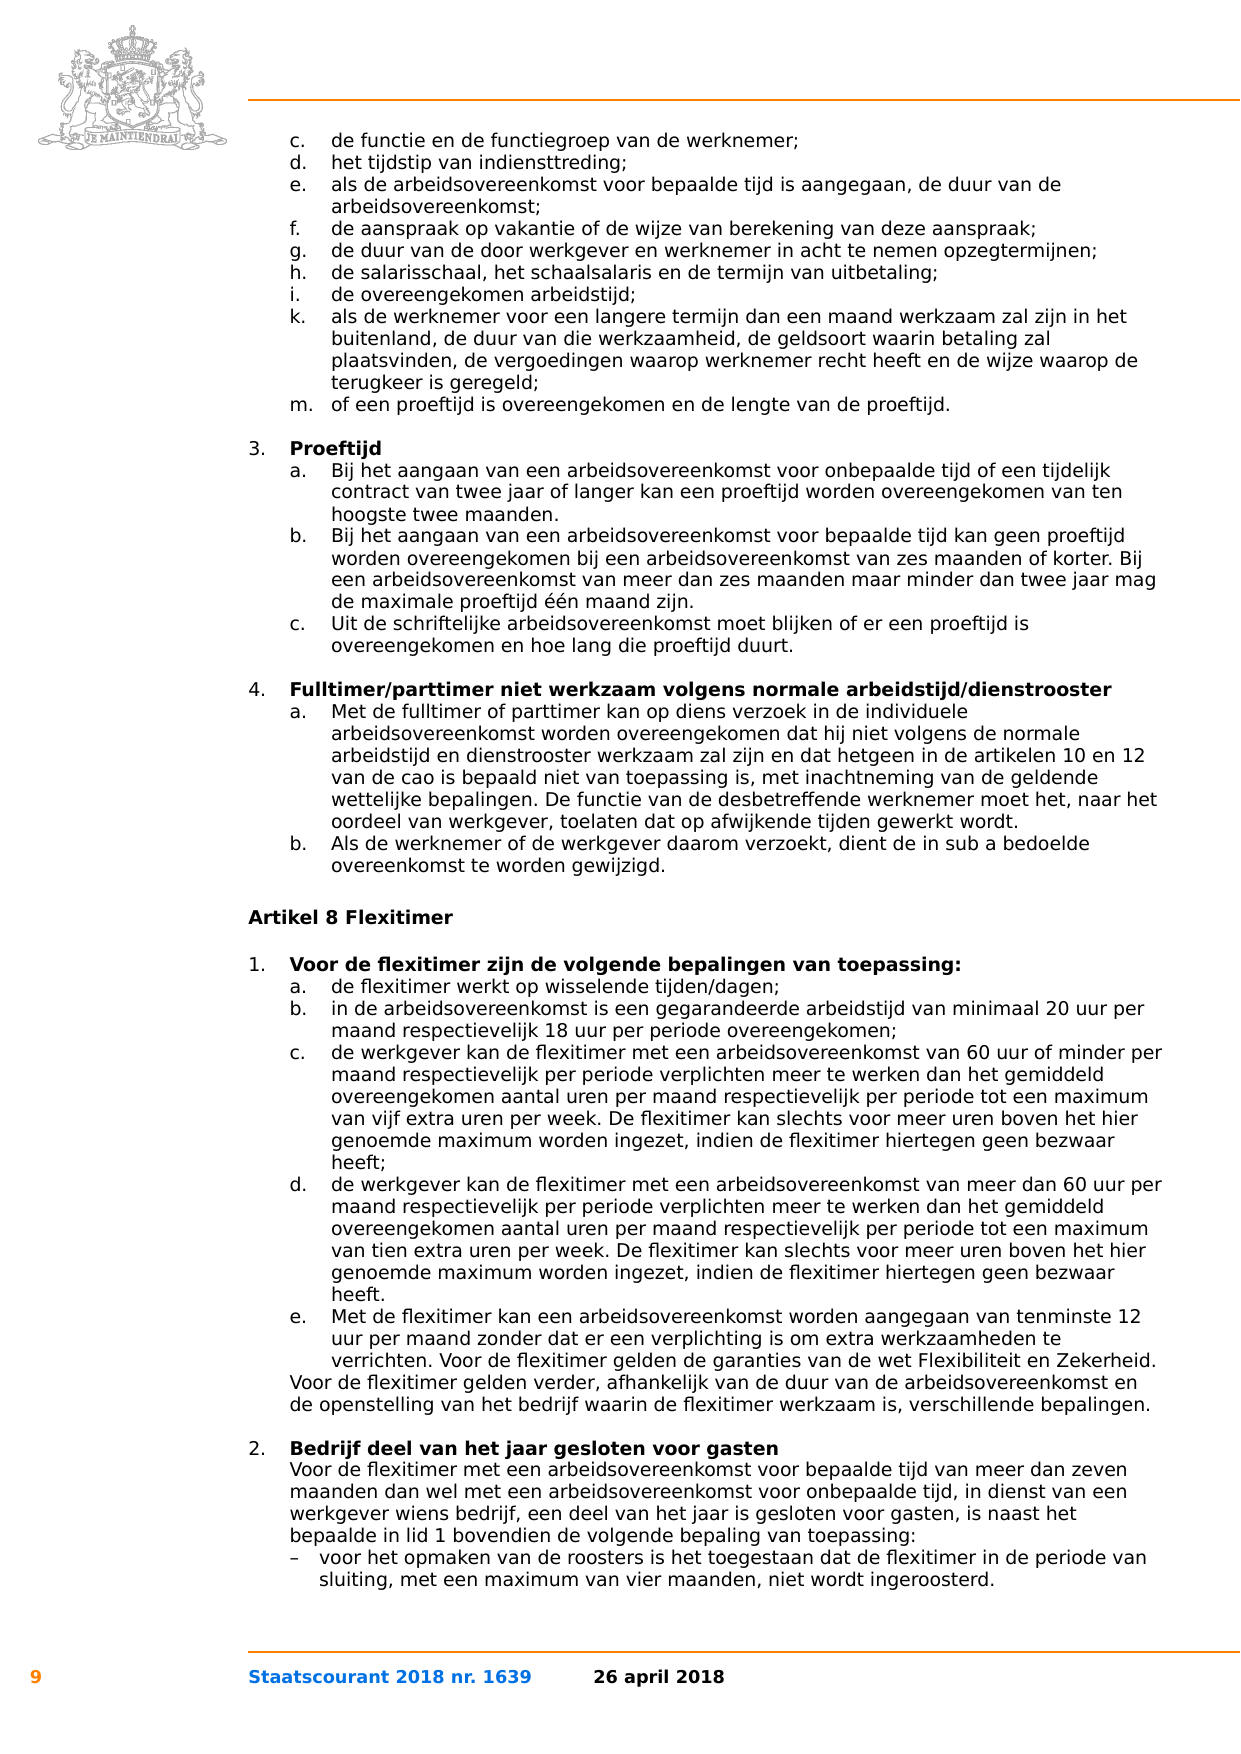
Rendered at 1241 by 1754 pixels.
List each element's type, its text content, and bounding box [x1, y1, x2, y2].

text – voor het opmaken van de roosters is het toegestaan dat de flexitimer in de periode van sluiting, met een maximum van vier maanden, niet wordt ingeroosterd. [289, 1547, 1163, 1591]
text Voor de flexitimer gelden verder, afhankelijk van de duur van de arbeidsovereenkomst en de openstelling van het bedrijf waarin de flexitimer werkzaam is, verschillende bepalingen. [289, 1372, 1163, 1416]
text f. de aanspraak op vakantie of de wijze van berekening van deze aanspraak; [289, 218, 1163, 240]
text a. Met de fulltimer of parttimer kan op diens verzoek in de individuele arbeidsovereenkomst worden overeengekomen dat hij niet volgens de normale arbeidstijd en dienstrooster werkzaam zal zijn en dat hetgeen in de artikelen 10 en 12 van de cao is bepaald niet van toepassing is, met inachtneming van de geldende wettelijke bepalingen. De functie van de desbetreffende werknemer moet het, naar het oordeel van werkgever, toelaten dat op afwijkende tijden gewerkt wordt. [289, 701, 1163, 833]
text 3. Proeftijd [248, 437, 1163, 459]
text 1. Voor de flexitimer zijn de volgende bepalingen van toepassing: [248, 954, 1163, 976]
text 2. Bedrijf deel van het jaar gesloten voor gasten [248, 1437, 1163, 1459]
text d. het tijdstip van indiensttreding; [289, 152, 1163, 174]
text m. of een proeftijd is overeengekomen en de lengte van de proeftijd. [289, 394, 1163, 416]
text d. de werkgever kan de flexitimer met een arbeidsovereenkomst van meer dan 60 uur per maand respectievelijk per periode verplichten meer te werken dan het gemiddeld overeengekomen aantal uren per maand respectievelijk per periode tot een maximum van tien extra uren per week. De flexitimer kan slechts voor meer uren boven het hier genoemde maximum worden ingezet, indien de flexitimer hiertegen geen bezwaar heeft. [289, 1174, 1163, 1306]
text b. in de arbeidsovereenkomst is een gegarandeerde arbeidstijd van minimaal 20 uur per maand respectievelijk 18 uur per periode overeengekomen; [289, 998, 1163, 1042]
text e. Met de flexitimer kan een arbeidsovereenkomst worden aangegaan van tenminste 12 uur per maand zonder dat er een verplichting is om extra werkzaamheden te verrichten. Voor de flexitimer gelden de garanties van de wet Flexibiliteit en Zekerheid. [289, 1306, 1163, 1372]
text 4. Fulltimer/parttimer niet werkzaam volgens normale arbeidstijd/dienstrooster [248, 679, 1163, 701]
text a. Bij het aangaan van een arbeidsovereenkomst voor onbepaalde tijd of een tijdelijk contract van twee jaar of langer kan een proeftijd worden overeengekomen van ten hoogste twee maanden. [289, 459, 1163, 525]
subtitle Artikel 8 Flexitimer [248, 907, 1163, 929]
text k. als de werknemer voor een langere termijn dan een maand werkzaam zal zijn in het buitenland, de duur van die werkzaamheid, de geldsoort waarin betaling zal plaatsvinden, de vergoedingen waarop werknemer recht heeft en de wijze waarop de terugkeer is geregeld; [289, 306, 1163, 394]
text g. de duur van de door werkgever en werknemer in acht te nemen opzegtermijnen; [289, 240, 1163, 262]
text a. de flexitimer werkt op wisselende tijden/dagen; [289, 976, 1163, 998]
text b. Als de werknemer of de werkgever daarom verzoekt, dient de in sub a bedoelde overeenkomst te worden gewijzigd. [289, 833, 1163, 877]
text b. Bij het aangaan van een arbeidsovereenkomst voor bepaalde tijd kan geen proeftijd worden overeengekomen bij een arbeidsovereenkomst van zes maanden of korter. Bij een arbeidsovereenkomst van meer dan zes maanden maar minder dan twee jaar mag de maximale proeftijd één maand zijn. [289, 525, 1163, 613]
text c. Uit de schriftelijke arbeidsovereenkomst moet blijken of er een proeftijd is overeengekomen en hoe lang die proeftijd duurt. [289, 613, 1163, 657]
text c. de functie en de functiegroep van de werknemer; [289, 130, 1163, 152]
text c. de werkgever kan de flexitimer met een arbeidsovereenkomst van 60 uur of minder per maand respectievelijk per periode verplichten meer te werken dan het gemiddeld overeengekomen aantal uren per maand respectievelijk per periode tot een maximum van vijf extra uren per week. De flexitimer kan slechts voor meer uren boven het hier genoemde maximum worden ingezet, indien de flexitimer hiertegen geen bezwaar heeft; [289, 1042, 1163, 1174]
text Voor de flexitimer met een arbeidsovereenkomst voor bepaalde tijd van meer dan zeven maanden dan wel met een arbeidsovereenkomst voor onbepaalde tijd, in dienst van een werkgever wiens bedrijf, een deel van het jaar is gesloten voor gasten, is naast het bepaalde in lid 1 bovendien de volgende bepaling van toepassing: [289, 1459, 1163, 1547]
text e. als de arbeidsovereenkomst voor bepaalde tijd is aangegaan, de duur van de arbeidsovereenkomst; [289, 174, 1163, 218]
picture [38, 25, 227, 150]
text h. de salarisschaal, het schaalsalaris en de termijn van uitbetaling; [289, 262, 1163, 284]
text i. de overeengekomen arbeidstijd; [289, 284, 1163, 306]
